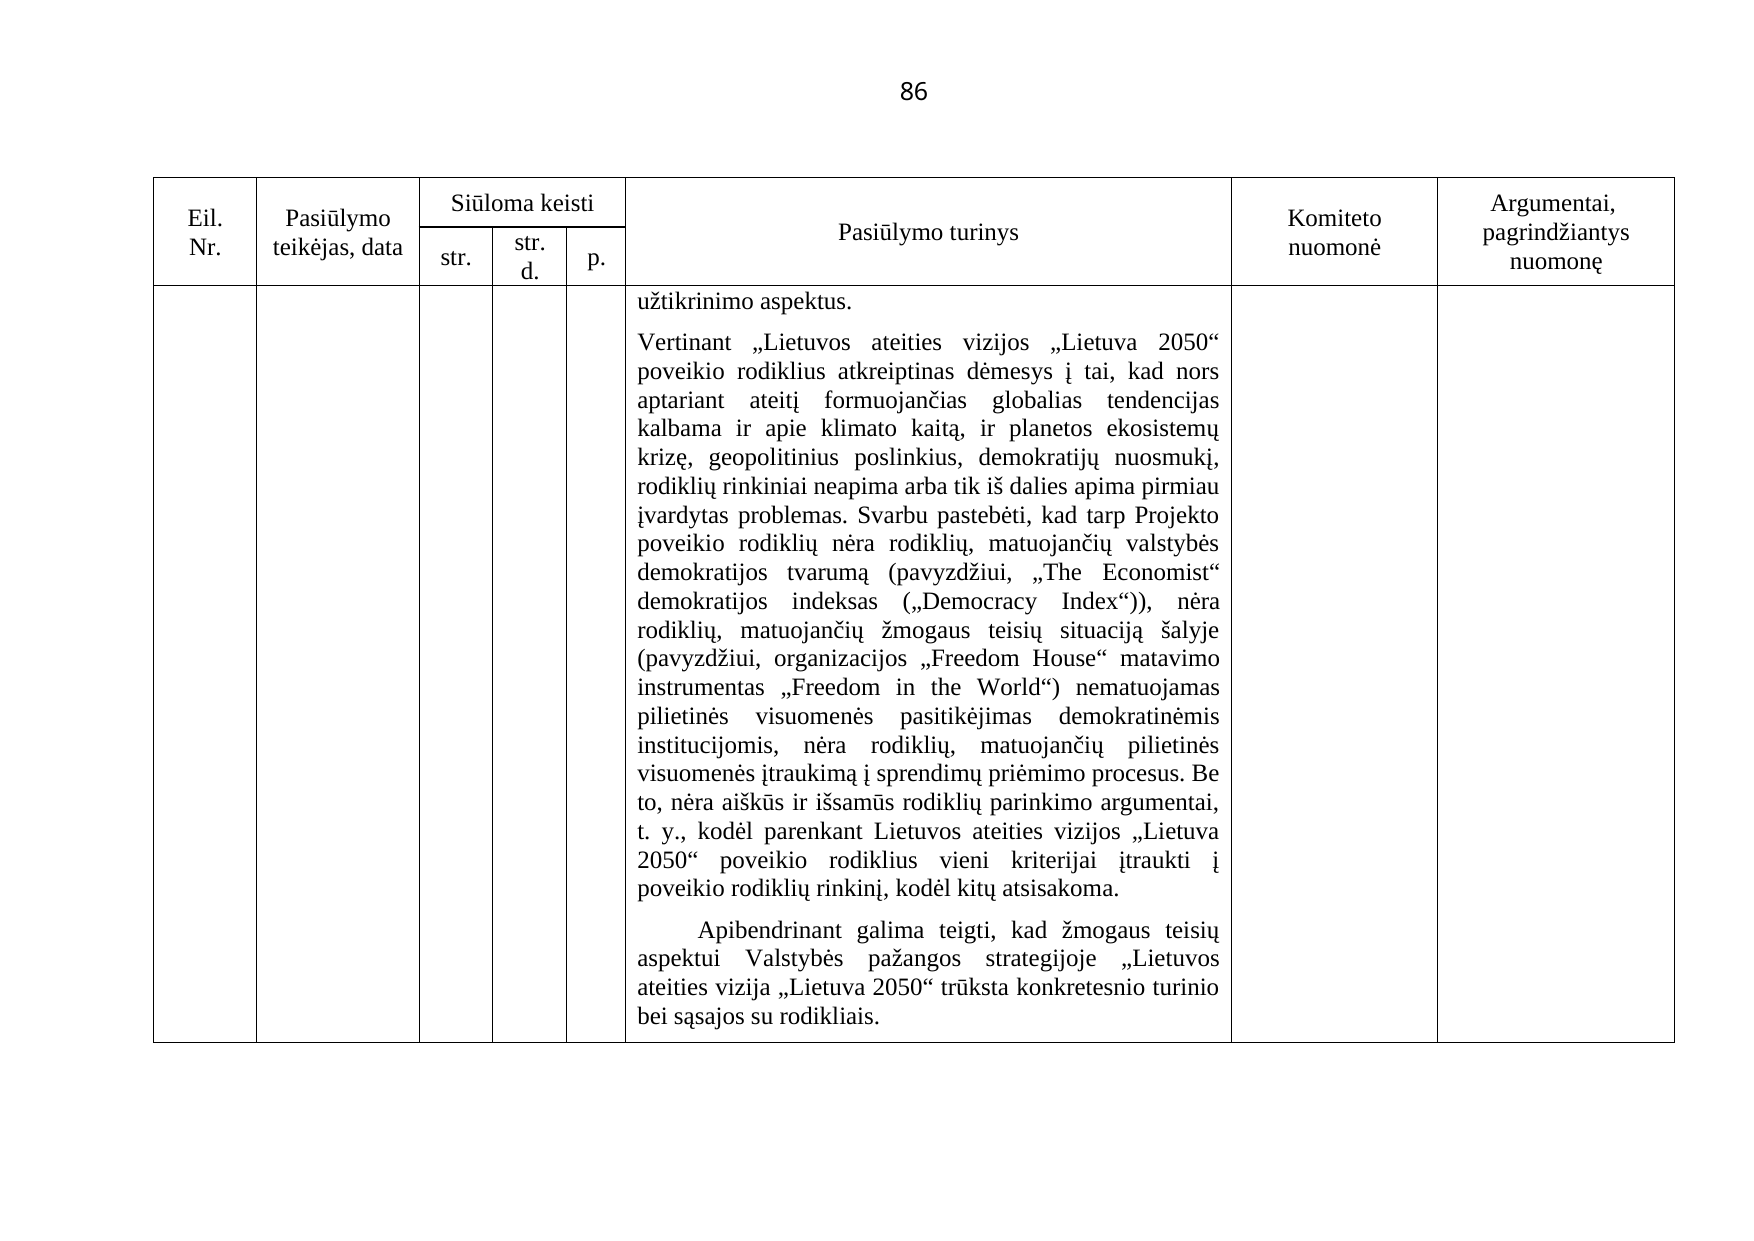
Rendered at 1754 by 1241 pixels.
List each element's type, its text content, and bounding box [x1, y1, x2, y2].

table_cell [257, 286, 419, 1042]
table_header Pasiūlymo turinys [626, 178, 1231, 285]
table_cell [493, 286, 566, 1042]
table_cell užtikrinimo aspektus. Vertinant „Lietuvos ateities vizijos „Lietuva 2050“ poveikio rodiklius atkreiptinas dėmesys į tai, kad nors aptariant ateitį formuojančias globalias tendencijas kalbama ir apie klimato kaitą, ir planetos ekosistemų krizę, geopolitinius poslinkius, demokratijų nuosmukį, rodiklių rinkiniai neapima arba tik iš dalies apima pirmiau įvardytas problemas. Svarbu pastebėti, kad tarp Projekto poveikio rodiklių nėra rodiklių, matuojančių valstybės demokratijos tvarumą (pavyzdžiui, „The Economist“ demokratijos indeksas („Democracy Index“)), nėra rodiklių, matuojančių žmogaus teisių situaciją šalyje (pavyzdžiui, organizacijos „Freedom House“ matavimo instrumentas „Freedom in the World“) nematuojamas pilietinės visuomenės pasitikėjimas demokratinėmis institucijomis, nėra rodiklių, matuojančių pilietinės visuomenės įtraukimą į sprendimų priėmimo procesus. Be to, nėra aiškūs ir išsamūs rodiklių parinkimo argumentai, t. y., kodėl parenkant Lietuvos ateities vizijos „Lietuva 2050“ poveikio rodiklius vieni kriterijai įtraukti į poveikio rodiklių rinkinį, kodėl kitų atsisakoma. Apibendrinant galima teigti, kad žmogaus teisių aspektui Valstybės pažangos strategijoje „Lietuvos ateities vizija „Lietuva 2050“ trūksta konkretesnio turinio bei sąsajos su rodikliais. [626, 286, 1231, 1042]
table_cell [1438, 286, 1674, 1042]
table_cell [567, 286, 625, 1042]
table_cell [420, 286, 492, 1042]
table_cell str. [420, 228, 492, 285]
table_header Argumentai, pagrindžiantys nuomonę [1438, 178, 1674, 285]
table_header Siūloma keisti [420, 178, 625, 226]
table_cell [154, 286, 256, 1042]
table_cell str. d. [493, 228, 566, 285]
table_header Komiteto nuomonė [1232, 178, 1437, 285]
table_cell [1232, 286, 1437, 1042]
table_cell p. [567, 228, 625, 285]
table_header Eil. Nr. [154, 178, 256, 285]
table_header Pasiūlymo teikėjas, data [257, 178, 419, 285]
